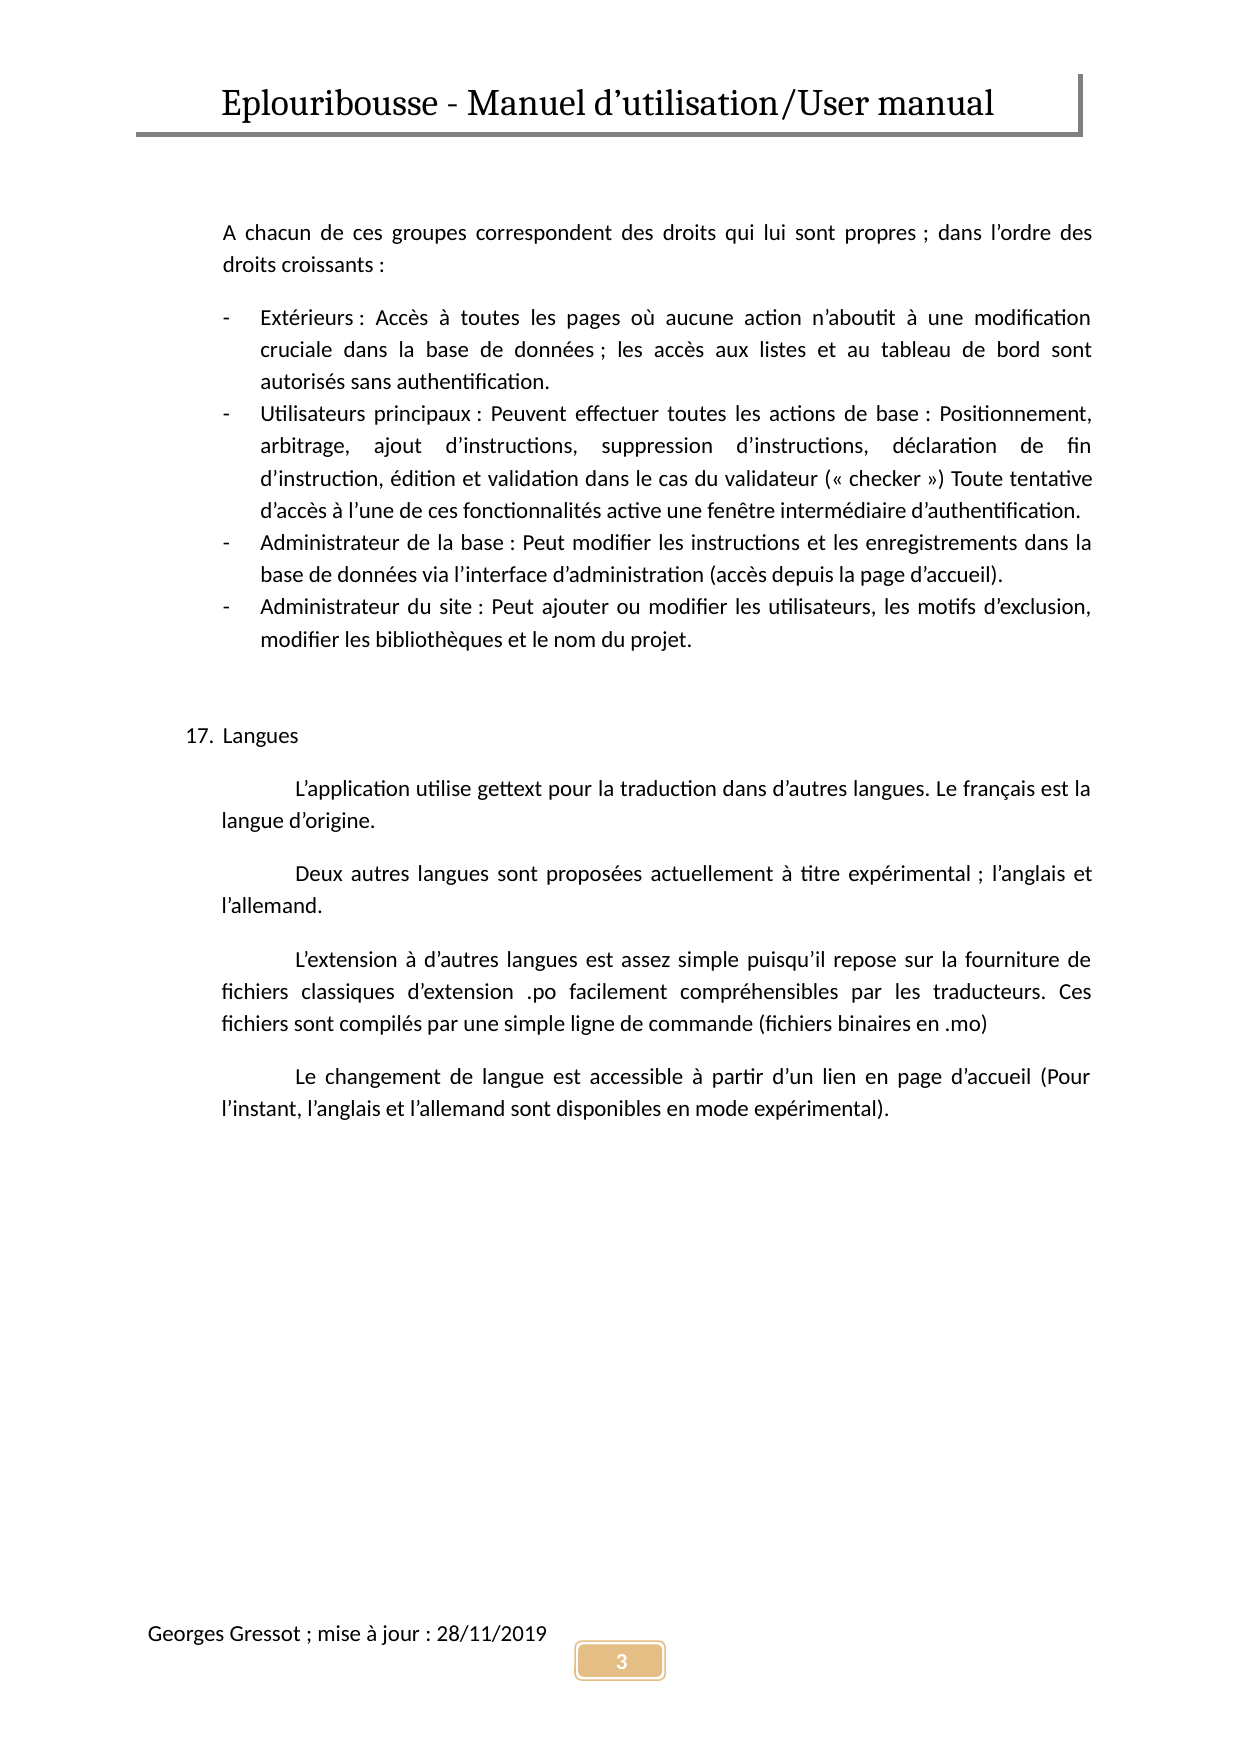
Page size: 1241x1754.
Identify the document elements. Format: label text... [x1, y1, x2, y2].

list Langues [185, 721, 1093, 749]
text Deux autres langues sont proposées actuellement à titre expérimental ; l’anglais et l’allemand. [221, 859, 1093, 920]
list Extérieurs : Accès à toutes les pages où aucune action n’aboutit à une modification cruciale dans la base de données ; les accès aux listes et au tableau de bord sont autorisés sans authentification. [223, 303, 1093, 395]
text A chacun de ces groupes correspondent des droits qui lui sont propres ; dans l’ordre des droits croissants : [223, 218, 1093, 278]
text Le changement de langue est accessible à partir d’un lien en page d’accueil (Pour l’instant, l’anglais et l’allemand sont disponibles en mode expérimental). [221, 1062, 1093, 1122]
text L’application utilise gettext pour la traduction dans d’autres langues. Le français est la langue d’origine. [221, 774, 1093, 834]
text L’extension à d’autres langues est assez simple puisqu’il repose sur la fourniture de fichiers classiques d’extension .po facilement compréhensibles par les traducteurs. Ces fichiers sont compilés par une simple ligne de commande (fichiers binaires en .mo) [221, 945, 1093, 1037]
list Administrateur de la base : Peut modifier les instructions et les enregistrements dans la base de données via l’interface d’administration (accès depuis la page d’accueil). [223, 528, 1093, 588]
list Utilisateurs principaux : Peuvent effectuer toutes les actions de base : Positionnement, arbitrage, ajout d’instructions, suppression d’instructions, déclaration de fin d’instruction, édition et validation dans le cas du validateur (« checker ») Toute tentative d’accès à l’une de ces fonctionnalités active une fenêtre intermédiaire d’authentification. [223, 399, 1093, 524]
list Administrateur du site : Peut ajouter ou modifier les utilisateurs, les motifs d’exclusion, modifier les bibliothèques et le nom du projet. [223, 592, 1093, 653]
